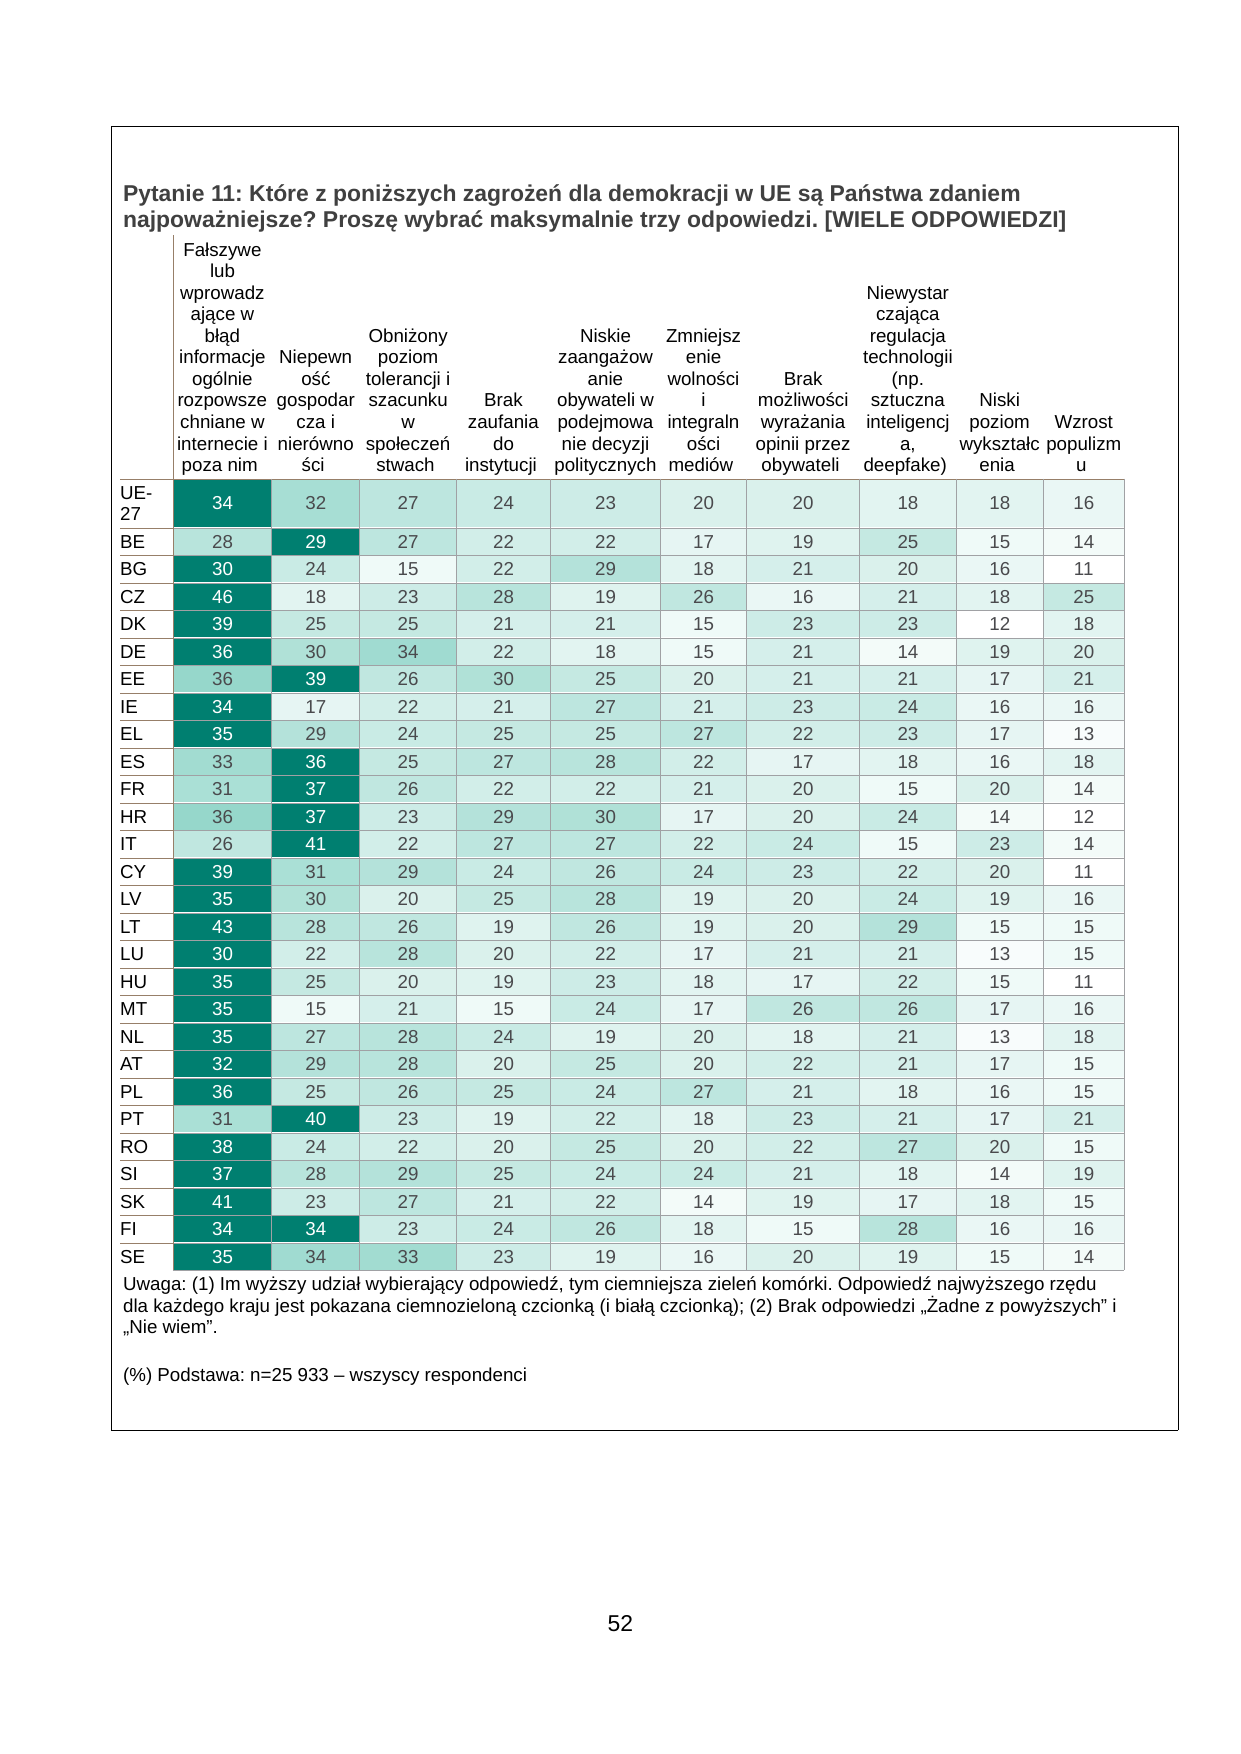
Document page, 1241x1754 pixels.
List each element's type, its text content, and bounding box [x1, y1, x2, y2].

table_cell 16 [1044, 1216, 1124, 1242]
table_cell 19 [1044, 1161, 1124, 1187]
table_cell AT [120, 1051, 173, 1077]
table_cell 21 [860, 1024, 956, 1050]
table_cell 16 [957, 749, 1043, 775]
table_cell 16 [1044, 886, 1124, 912]
table_cell 22 [860, 969, 956, 995]
table_cell 18 [747, 1024, 859, 1050]
table_cell 20 [661, 1051, 746, 1077]
table_cell 24 [860, 804, 956, 830]
table_cell 29 [360, 1161, 456, 1187]
table_cell HU [120, 969, 173, 995]
table_cell 19 [747, 529, 859, 555]
table_cell 21 [860, 941, 956, 967]
table_cell 28 [272, 1161, 359, 1187]
table_cell ES [120, 749, 173, 775]
table_cell 19 [551, 1024, 660, 1050]
table_cell 15 [957, 529, 1043, 555]
table_cell 22 [860, 859, 956, 885]
table_cell 20 [661, 1024, 746, 1050]
table_cell 37 [272, 804, 359, 830]
table_cell 26 [360, 914, 456, 940]
table_cell 22 [747, 1051, 859, 1077]
table_cell 28 [174, 529, 271, 555]
table_cell 25 [457, 721, 550, 747]
table_cell 14 [1044, 776, 1124, 802]
table_cell 27 [860, 1134, 956, 1160]
table_cell 15 [1044, 941, 1124, 967]
table_cell 15 [860, 831, 956, 857]
table_cell 21 [360, 996, 456, 1022]
table_cell 23 [457, 1244, 550, 1270]
table_cell MT [120, 996, 173, 1022]
table_cell IE [120, 694, 173, 720]
table_cell 28 [551, 749, 660, 775]
table_cell 24 [360, 721, 456, 747]
table_cell 23 [551, 969, 660, 995]
table_cell 25 [457, 886, 550, 912]
table_cell 22 [272, 941, 359, 967]
table_cell 26 [360, 666, 456, 692]
table_cell 19 [860, 1244, 956, 1270]
table_cell Brak możliwości wyrażania opinii przez obywateli [746, 235, 859, 478]
table_cell EE [120, 666, 173, 692]
table_cell IT [120, 831, 173, 857]
table_cell 28 [457, 584, 550, 610]
table_cell FI [120, 1216, 173, 1242]
table_cell 41 [174, 1189, 271, 1215]
table_cell 25 [360, 611, 456, 637]
table_cell 21 [747, 941, 859, 967]
table_cell 22 [661, 749, 746, 775]
table_cell 21 [1044, 666, 1124, 692]
table_cell 22 [457, 556, 550, 582]
table_cell 29 [272, 529, 359, 555]
table_cell 34 [272, 1216, 359, 1242]
table_cell 14 [1044, 529, 1124, 555]
table_cell 16 [957, 1216, 1043, 1242]
table_cell 25 [272, 969, 359, 995]
table_cell 30 [272, 639, 359, 665]
table_cell 26 [551, 1216, 660, 1242]
table_cell 35 [174, 886, 271, 912]
table_cell 24 [551, 1079, 660, 1105]
table_cell 15 [957, 969, 1043, 995]
table_cell 31 [272, 859, 359, 885]
table_cell Niepewność gospodarcza i nierówności [271, 235, 359, 478]
table_cell 19 [957, 886, 1043, 912]
table_cell 26 [174, 831, 271, 857]
table_cell Brak zaufania do instytucji [456, 235, 550, 478]
table_cell 15 [747, 1216, 859, 1242]
table_cell 30 [174, 556, 271, 582]
table_cell 16 [957, 1079, 1043, 1105]
table_cell 20 [747, 1244, 859, 1270]
table_cell PT [120, 1106, 173, 1132]
table_cell 34 [174, 480, 271, 527]
table_cell 18 [957, 1189, 1043, 1215]
table_cell 43 [174, 914, 271, 940]
table_cell 16 [661, 1244, 746, 1270]
table_cell 24 [860, 694, 956, 720]
table_cell 21 [747, 1161, 859, 1187]
table_cell 38 [174, 1134, 271, 1160]
table_cell 29 [272, 1051, 359, 1077]
table_cell 21 [661, 694, 746, 720]
table_cell 20 [457, 941, 550, 967]
table_cell 22 [551, 1106, 660, 1132]
table_cell 20 [661, 480, 746, 527]
table_cell 34 [272, 1244, 359, 1270]
table_cell 28 [360, 1051, 456, 1077]
table_cell 14 [860, 639, 956, 665]
table_cell 20 [860, 556, 956, 582]
table_cell 25 [551, 1134, 660, 1160]
table_cell 32 [272, 480, 359, 527]
table_cell 35 [174, 721, 271, 747]
table_cell 21 [661, 776, 746, 802]
table_cell 15 [957, 1244, 1043, 1270]
table_cell 27 [551, 694, 660, 720]
table_cell SK [120, 1189, 173, 1215]
table_cell 28 [551, 886, 660, 912]
table_cell 22 [551, 529, 660, 555]
table_cell FR [120, 776, 173, 802]
table_cell 29 [360, 859, 456, 885]
table_cell 14 [1044, 1244, 1124, 1270]
table_cell 17 [957, 1051, 1043, 1077]
table_cell 15 [1044, 914, 1124, 940]
table_cell 20 [747, 480, 859, 527]
table_cell 21 [747, 666, 859, 692]
table_cell 11 [1044, 859, 1124, 885]
table_cell 17 [957, 996, 1043, 1022]
table_cell 19 [551, 1244, 660, 1270]
table_cell 21 [860, 666, 956, 692]
table_cell 18 [860, 480, 956, 527]
table_cell 29 [272, 721, 359, 747]
table_cell 29 [551, 556, 660, 582]
table_cell CZ [120, 584, 173, 610]
table_cell 27 [457, 831, 550, 857]
table_cell 27 [661, 721, 746, 747]
table_cell 20 [957, 776, 1043, 802]
table_cell SI [120, 1161, 173, 1187]
table_cell 21 [551, 611, 660, 637]
table_cell 25 [551, 721, 660, 747]
table_cell 20 [360, 886, 456, 912]
table_cell 20 [747, 914, 859, 940]
table_cell 22 [747, 721, 859, 747]
table_cell 20 [957, 859, 1043, 885]
table_cell 20 [747, 776, 859, 802]
table_cell 30 [174, 941, 271, 967]
table_cell 15 [457, 996, 550, 1022]
table_cell 24 [457, 480, 550, 527]
table_cell Fałszywe lub wprowadzające w błąd informacje ogólnie rozpowszechniane w internecie i poza nim [174, 235, 271, 478]
table_cell 40 [272, 1106, 359, 1132]
table_cell 26 [661, 584, 746, 610]
table_cell 30 [457, 666, 550, 692]
table_cell 15 [661, 639, 746, 665]
table_cell 27 [551, 831, 660, 857]
table_cell 18 [661, 1106, 746, 1132]
table_cell 20 [457, 1051, 550, 1077]
table_cell 23 [360, 1216, 456, 1242]
table_cell NL [120, 1024, 173, 1050]
table_cell 12 [957, 611, 1043, 637]
table_cell 26 [860, 996, 956, 1022]
table_cell 25 [860, 529, 956, 555]
table_cell LV [120, 886, 173, 912]
table_cell 34 [360, 639, 456, 665]
table_cell 34 [174, 1216, 271, 1242]
table_cell 22 [360, 694, 456, 720]
table_cell 25 [551, 666, 660, 692]
table_cell 17 [860, 1189, 956, 1215]
table_cell 27 [360, 480, 456, 527]
table_cell 24 [457, 1024, 550, 1050]
table_cell 36 [174, 666, 271, 692]
table_cell 17 [957, 666, 1043, 692]
table_cell 17 [661, 804, 746, 830]
table_cell 18 [860, 749, 956, 775]
table_cell 32 [174, 1051, 271, 1077]
table_cell 13 [957, 1024, 1043, 1050]
table_cell 36 [272, 749, 359, 775]
table_cell 21 [860, 1051, 956, 1077]
table_cell 15 [1044, 1134, 1124, 1160]
table_cell 14 [957, 1161, 1043, 1187]
table_cell CY [120, 859, 173, 885]
table_cell 17 [661, 996, 746, 1022]
table_cell 36 [174, 1079, 271, 1105]
table_cell 24 [272, 1134, 359, 1160]
table_cell 21 [747, 1079, 859, 1105]
table_cell 20 [661, 1134, 746, 1160]
table_cell 36 [174, 639, 271, 665]
table_cell LU [120, 941, 173, 967]
table_cell 39 [174, 611, 271, 637]
table_cell 11 [1044, 556, 1124, 582]
table_cell Zmniejszenie wolności i integralności mediów [660, 235, 746, 478]
table_cell 18 [551, 639, 660, 665]
table_cell UE-27 [120, 480, 173, 527]
table_cell 36 [174, 804, 271, 830]
table_cell 23 [551, 480, 660, 527]
table_cell Niskie zaangażowanie obywateli w podejmowanie decyzji politycznych [550, 235, 660, 478]
table_cell 18 [661, 1216, 746, 1242]
table_cell [120, 235, 173, 478]
table_cell 14 [661, 1189, 746, 1215]
table_cell 27 [457, 749, 550, 775]
table_cell 35 [174, 969, 271, 995]
table_cell 23 [957, 831, 1043, 857]
table_cell 20 [457, 1134, 550, 1160]
table_cell 39 [174, 859, 271, 885]
table_cell 25 [360, 749, 456, 775]
table_cell 31 [174, 1106, 271, 1132]
table_cell DE [120, 639, 173, 665]
table_cell 27 [360, 529, 456, 555]
table_cell EL [120, 721, 173, 747]
table_cell 16 [1044, 996, 1124, 1022]
table_cell 39 [272, 666, 359, 692]
table_cell 15 [1044, 1079, 1124, 1105]
table_cell Uwaga: (1) Im wyższy udział wybierający odpowiedź, tym ciemniejsza zieleń komórki. Odpowiedź najwyższego rzędu dla każdego kraju jest pokazana ciemnozieloną czcionką (i białą czcionką); (2) Brak odpowiedzi „Żadne z powyższych” i „Nie wiem”. [120, 1270, 1124, 1341]
table_cell 21 [457, 1189, 550, 1215]
table_cell 17 [957, 721, 1043, 747]
table_cell 28 [272, 914, 359, 940]
table_cell Obniżony poziom tolerancji i szacunku w społeczeństwach [360, 235, 456, 478]
table_cell 14 [1044, 831, 1124, 857]
table_cell RO [120, 1134, 173, 1160]
table_cell 23 [747, 694, 859, 720]
table_cell 30 [551, 804, 660, 830]
table_cell 23 [860, 611, 956, 637]
table_cell 26 [551, 859, 660, 885]
table_cell Wzrost populizmu [1043, 235, 1124, 478]
table_cell 22 [360, 831, 456, 857]
table_cell 37 [174, 1161, 271, 1187]
table_cell 19 [661, 914, 746, 940]
table_cell 34 [174, 694, 271, 720]
table_cell 21 [457, 694, 550, 720]
table_cell 28 [860, 1216, 956, 1242]
table_cell 19 [661, 886, 746, 912]
table_cell 22 [457, 529, 550, 555]
table_cell 12 [1044, 804, 1124, 830]
table_cell BE [120, 529, 173, 555]
table_cell 28 [360, 1024, 456, 1050]
table_cell 22 [551, 776, 660, 802]
table_cell 26 [360, 1079, 456, 1105]
table_cell Niewystarczająca regulacja technologii (np. sztuczna inteligencja, deepfake) [859, 235, 956, 478]
table_cell 18 [661, 969, 746, 995]
table_cell 18 [661, 556, 746, 582]
table_cell 22 [457, 776, 550, 802]
table_cell 21 [747, 639, 859, 665]
table_cell 21 [860, 1106, 956, 1132]
table_cell BG [120, 556, 173, 582]
table_cell 35 [174, 1244, 271, 1270]
table_cell 18 [860, 1079, 956, 1105]
table_cell 25 [272, 611, 359, 637]
table_cell 31 [174, 776, 271, 802]
table_cell PL [120, 1079, 173, 1105]
table_cell 33 [174, 749, 271, 775]
table_cell LT [120, 914, 173, 940]
table_cell 25 [272, 1079, 359, 1105]
table_cell 25 [1044, 584, 1124, 610]
table_cell 17 [957, 1106, 1043, 1132]
table_cell 18 [1044, 749, 1124, 775]
table_cell 21 [1044, 1106, 1124, 1132]
table_cell 23 [747, 1106, 859, 1132]
table_cell 17 [747, 749, 859, 775]
table_cell SE [120, 1244, 173, 1270]
table_cell 18 [272, 584, 359, 610]
table_cell DK [120, 611, 173, 637]
table_cell 26 [360, 776, 456, 802]
table_cell 24 [860, 886, 956, 912]
table_cell 24 [661, 1161, 746, 1187]
table_cell 26 [551, 914, 660, 940]
table_cell 23 [360, 804, 456, 830]
table_cell 15 [957, 914, 1043, 940]
table_cell 19 [747, 1189, 859, 1215]
table_cell 13 [957, 941, 1043, 967]
table_cell 18 [957, 584, 1043, 610]
table_cell 26 [747, 996, 859, 1022]
table_cell 20 [360, 969, 456, 995]
table_cell 24 [457, 859, 550, 885]
table_cell 23 [747, 859, 859, 885]
table_cell Niski poziom wykształcenia [956, 235, 1043, 478]
table_cell 24 [661, 859, 746, 885]
table_cell 19 [551, 584, 660, 610]
table_cell 24 [747, 831, 859, 857]
table_cell 37 [272, 776, 359, 802]
table_cell 18 [1044, 611, 1124, 637]
table_cell 46 [174, 584, 271, 610]
table_cell 30 [272, 886, 359, 912]
table_cell 27 [272, 1024, 359, 1050]
table_cell 23 [860, 721, 956, 747]
table_cell 21 [747, 556, 859, 582]
table_cell 22 [360, 1134, 456, 1160]
table_cell 28 [360, 941, 456, 967]
table_cell 19 [457, 1106, 550, 1132]
table_cell 41 [272, 831, 359, 857]
table_cell (%) Podstawa: n=25 933 – wszyscy respondenci [120, 1341, 1124, 1389]
table_cell 20 [1044, 639, 1124, 665]
table_cell 21 [860, 584, 956, 610]
table_cell 22 [457, 639, 550, 665]
table_cell 20 [661, 666, 746, 692]
table_cell 14 [957, 804, 1043, 830]
table_cell 24 [457, 1216, 550, 1242]
table_cell 19 [457, 969, 550, 995]
table_cell 18 [1044, 1024, 1124, 1050]
table_cell 16 [957, 556, 1043, 582]
table_cell 24 [272, 556, 359, 582]
table_cell 23 [360, 584, 456, 610]
table_cell 15 [1044, 1051, 1124, 1077]
table_cell 17 [661, 529, 746, 555]
table_cell 33 [360, 1244, 456, 1270]
table_cell 15 [860, 776, 956, 802]
table_cell 24 [551, 1161, 660, 1187]
table_cell 17 [747, 969, 859, 995]
table_cell 20 [747, 804, 859, 830]
table_cell 19 [457, 914, 550, 940]
table_cell 16 [1044, 694, 1124, 720]
table_cell 21 [457, 611, 550, 637]
table_cell 18 [860, 1161, 956, 1187]
table_cell 13 [1044, 721, 1124, 747]
table_cell 23 [360, 1106, 456, 1132]
table_cell 29 [860, 914, 956, 940]
table_cell 35 [174, 996, 271, 1022]
table_cell 29 [457, 804, 550, 830]
table_cell 16 [1044, 480, 1124, 527]
table_cell 22 [551, 941, 660, 967]
table_cell 25 [551, 1051, 660, 1077]
table_cell 20 [747, 886, 859, 912]
table_cell 16 [957, 694, 1043, 720]
table_cell 20 [957, 1134, 1043, 1160]
table_cell 27 [360, 1189, 456, 1215]
table_cell 18 [957, 480, 1043, 527]
table_cell 35 [174, 1024, 271, 1050]
table_header Pytanie 11: Które z poniższych zagrożeń dla demokracji w UE są Państwa zdaniem najpoważniejsze? Proszę wybrać maksymalnie trzy odpowiedzi. [WIELE ODPOWIEDZI] [120, 173, 1124, 235]
table_cell 15 [272, 996, 359, 1022]
table_cell 22 [661, 831, 746, 857]
table_cell 15 [360, 556, 456, 582]
table_cell 15 [1044, 1189, 1124, 1215]
table_cell 17 [272, 694, 359, 720]
table_cell 15 [661, 611, 746, 637]
table_cell 11 [1044, 969, 1124, 995]
table_cell 24 [551, 996, 660, 1022]
table_cell 25 [457, 1079, 550, 1105]
table_cell 27 [661, 1079, 746, 1105]
table_cell 22 [551, 1189, 660, 1215]
table_cell 16 [747, 584, 859, 610]
table_cell 25 [457, 1161, 550, 1187]
table_cell 23 [747, 611, 859, 637]
table_cell 22 [747, 1134, 859, 1160]
table_cell 19 [957, 639, 1043, 665]
table_cell 17 [661, 941, 746, 967]
table_cell HR [120, 804, 173, 830]
table_cell 23 [272, 1189, 359, 1215]
